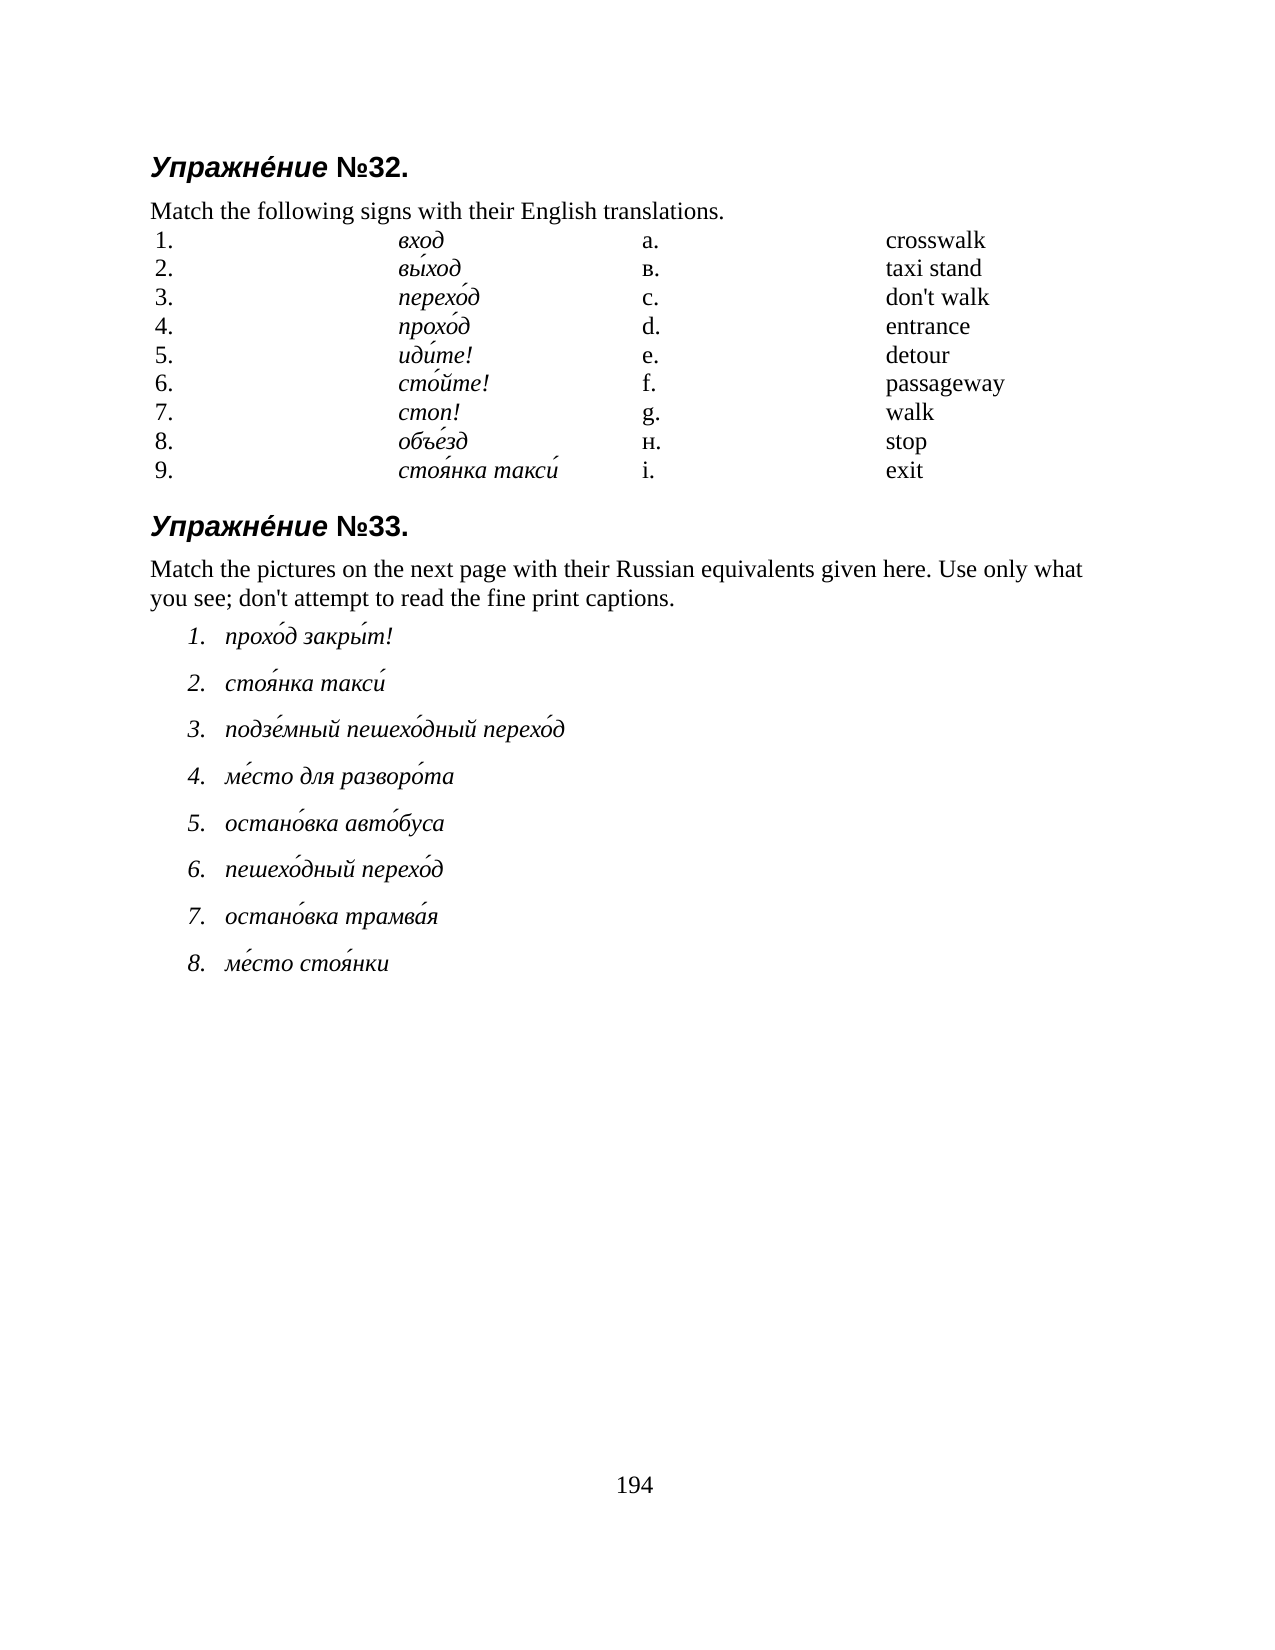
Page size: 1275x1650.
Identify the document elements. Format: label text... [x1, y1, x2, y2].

table_cell иди́те! [394, 340, 637, 368]
list остано́вка трамва́я [187, 901, 1125, 930]
table_header вход [394, 225, 637, 253]
list пешехо́дный перехо́д [187, 854, 1125, 883]
table_cell entrance [881, 311, 1125, 340]
table_cell passageway [881, 369, 1125, 397]
table_cell перехо́д [394, 282, 637, 311]
table_cell е. [638, 340, 881, 368]
subtitle Упражне́ние №32. [150, 150, 1125, 183]
table_header 1. [150, 225, 394, 253]
table_header а. [638, 225, 881, 253]
table_cell 8. [150, 426, 394, 455]
list остано́вка авто́буса [187, 808, 1125, 836]
table_header crosswalk [881, 225, 1125, 253]
table_cell 2. [150, 254, 394, 282]
table_cell g. [638, 397, 881, 426]
table_cell стоп! [394, 397, 637, 426]
table_cell 7. [150, 397, 394, 426]
table_cell в. [638, 254, 881, 282]
text Match the following signs with their English translations. [150, 196, 1125, 225]
table_cell don't walk [881, 282, 1125, 311]
table_cell detour [881, 340, 1125, 368]
list ме́сто стоя́нки [187, 948, 1125, 976]
list подзе́мный пешехо́дный перехо́д [187, 714, 1125, 743]
table_cell вы́ход [394, 254, 637, 282]
table_cell f. [638, 369, 881, 397]
table_cell объе́зд [394, 426, 637, 455]
text Match the pictures on the next page with their Russian equivalents given here. Use only what you see; don't attempt to read the fine print captions. [150, 554, 1125, 612]
table_cell с. [638, 282, 881, 311]
table_cell d. [638, 311, 881, 340]
table_cell 5. [150, 340, 394, 368]
table_cell 6. [150, 369, 394, 397]
list стоя́нка такси́ [187, 668, 1125, 696]
table_cell exit [881, 455, 1125, 483]
table_cell стоя́нка такси́ [394, 455, 637, 483]
table_cell stop [881, 426, 1125, 455]
subtitle Упражне́ние №33. [150, 508, 1125, 542]
table_cell прохо́д [394, 311, 637, 340]
table_cell 9. [150, 455, 394, 483]
list ме́сто для разворо́та [187, 761, 1125, 790]
list прохо́д закры́т! [187, 621, 1125, 650]
table_cell i. [638, 455, 881, 483]
table_cell сто́йте! [394, 369, 637, 397]
table_cell н. [638, 426, 881, 455]
table_cell taxi stand [881, 254, 1125, 282]
table_cell 4. [150, 311, 394, 340]
table_cell 3. [150, 282, 394, 311]
table_cell walk [881, 397, 1125, 426]
